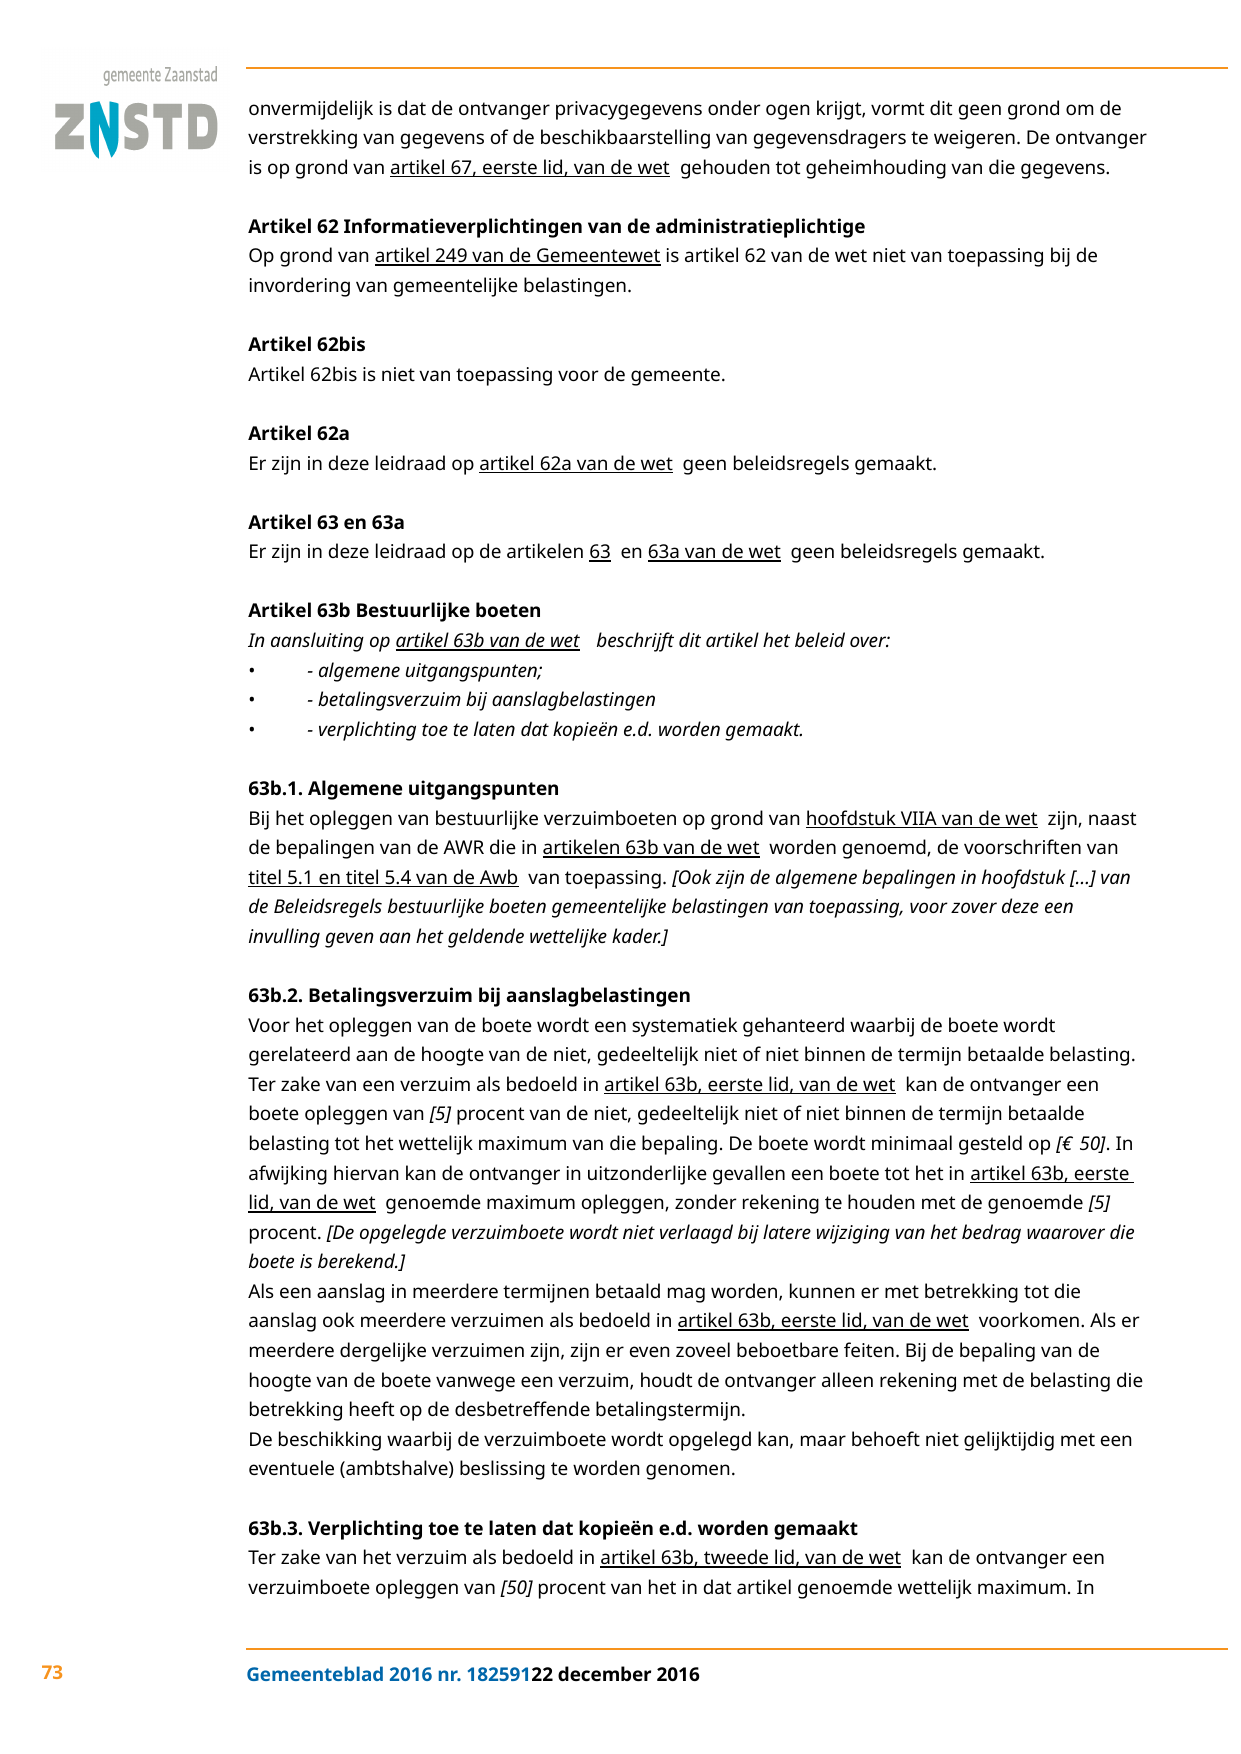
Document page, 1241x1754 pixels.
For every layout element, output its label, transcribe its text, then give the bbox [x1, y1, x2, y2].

text Artikel 63 en 63a [248, 509, 1152, 535]
text 63b.3. Verplichting toe te laten dat kopieën e.d. worden gemaakt [248, 1515, 1152, 1541]
text 63b.2. Betalingsverzuim bij aanslagbelastingen [248, 982, 1152, 1008]
text Er zijn in deze leidraad op de artikelen 63 en 63a van de wet geen beleidsregels gemaakt. [248, 538, 1152, 564]
text Artikel 63b Bestuurlijke boeten [248, 598, 1152, 623]
text De beschikking waarbij de verzuimboete wordt opgelegd kan, maar behoeft niet gelijktijdig met een eventuele (ambtshalve) beslissing te worden genomen. [248, 1426, 1152, 1481]
text Artikel 62bis [248, 331, 1152, 357]
text Artikel 62bis is niet van toepassing voor de gemeente. [248, 361, 1152, 387]
text Op grond van artikel 249 van de Gemeentewet is artikel 62 van de wet niet van toepassing bij de invordering van gemeentelijke belastingen. [248, 243, 1152, 298]
text onvermijdelijk is dat de ontvanger privacygegevens onder ogen krijgt, vormt dit geen grond om de verstrekking van gegevens of de beschikbaarstelling van gegevensdragers te weigeren. De ontvanger is op grond van artikel 67, eerste lid, van de wet gehouden tot geheimhouding van die gegevens. [248, 95, 1152, 180]
text Als een aanslag in meerdere termijnen betaald mag worden, kunnen er met betrekking tot die aanslag ook meerdere verzuimen als bedoeld in artikel 63b, eerste lid, van de wet voorkomen. Als er meerdere dergelijke verzuimen zijn, zijn er even zoveel beboetbare feiten. Bij de bepaling van de hoogte van de boete vanwege een verzuim, houdt de ontvanger alleen rekening met de belasting die betrekking heeft op de desbetreffende betalingstermijn. [248, 1278, 1152, 1422]
list - verplichting toe te laten dat kopieën e.d. worden gemaakt. [248, 716, 1152, 742]
text Voor het opleggen van de boete wordt een systematiek gehanteerd waarbij de boete wordt gerelateerd aan de hoogte van de niet, gedeeltelijk niet of niet binnen de termijn betaalde belasting. [248, 1012, 1152, 1067]
picture [41, 47, 231, 172]
text Er zijn in deze leidraad op artikel 62a van de wet geen beleidsregels gemaakt. [248, 450, 1152, 476]
text Ter zake van een verzuim als bedoeld in artikel 63b, eerste lid, van de wet kan de ontvanger een boete opleggen van [5] procent van de niet, gedeeltelijk niet of niet binnen de termijn betaalde belasting tot het wettelijk maximum van die bepaling. De boete wordt minimaal gesteld op [€ 50]. In afwijking hiervan kan de ontvanger in uitzonderlijke gevallen een boete tot het in artikel 63b, eerste lid, van de wet genoemde maximum opleggen, zonder rekening te houden met de genoemde [5] procent. [De opgelegde verzuimboete wordt niet verlaagd bij latere wijziging van het bedrag waarover die boete is berekend.] [248, 1071, 1152, 1274]
text Artikel 62 Informatieverplichtingen van de administratieplichtige [248, 213, 1152, 239]
text 63b.1. Algemene uitgangspunten [248, 775, 1152, 801]
text Bij het opleggen van bestuurlijke verzuimboeten op grond van hoofdstuk VIIA van de wet zijn, naast de bepalingen van de AWR die in artikelen 63b van de wet worden genoemd, de voorschriften van titel 5.1 en titel 5.4 van de Awb van toepassing. [Ook zijn de algemene bepalingen in hoofdstuk […] van de Beleidsregels bestuurlijke boeten gemeentelijke belastingen van toepassing, voor zover deze een invulling geven aan het geldende wettelijke kader.] [248, 805, 1152, 949]
list - algemene uitgangspunten; [248, 657, 1152, 683]
list - betalingsverzuim bij aanslagbelastingen [248, 686, 1152, 712]
text Artikel 62a [248, 420, 1152, 446]
text Ter zake van het verzuim als bedoeld in artikel 63b, tweede lid, van de wet kan de ontvanger een verzuimboete opleggen van [50] procent van het in dat artikel genoemde wettelijk maximum. In [248, 1544, 1152, 1600]
text In aansluiting op artikel 63b van de wet beschrijft dit artikel het beleid over: [248, 627, 1152, 653]
